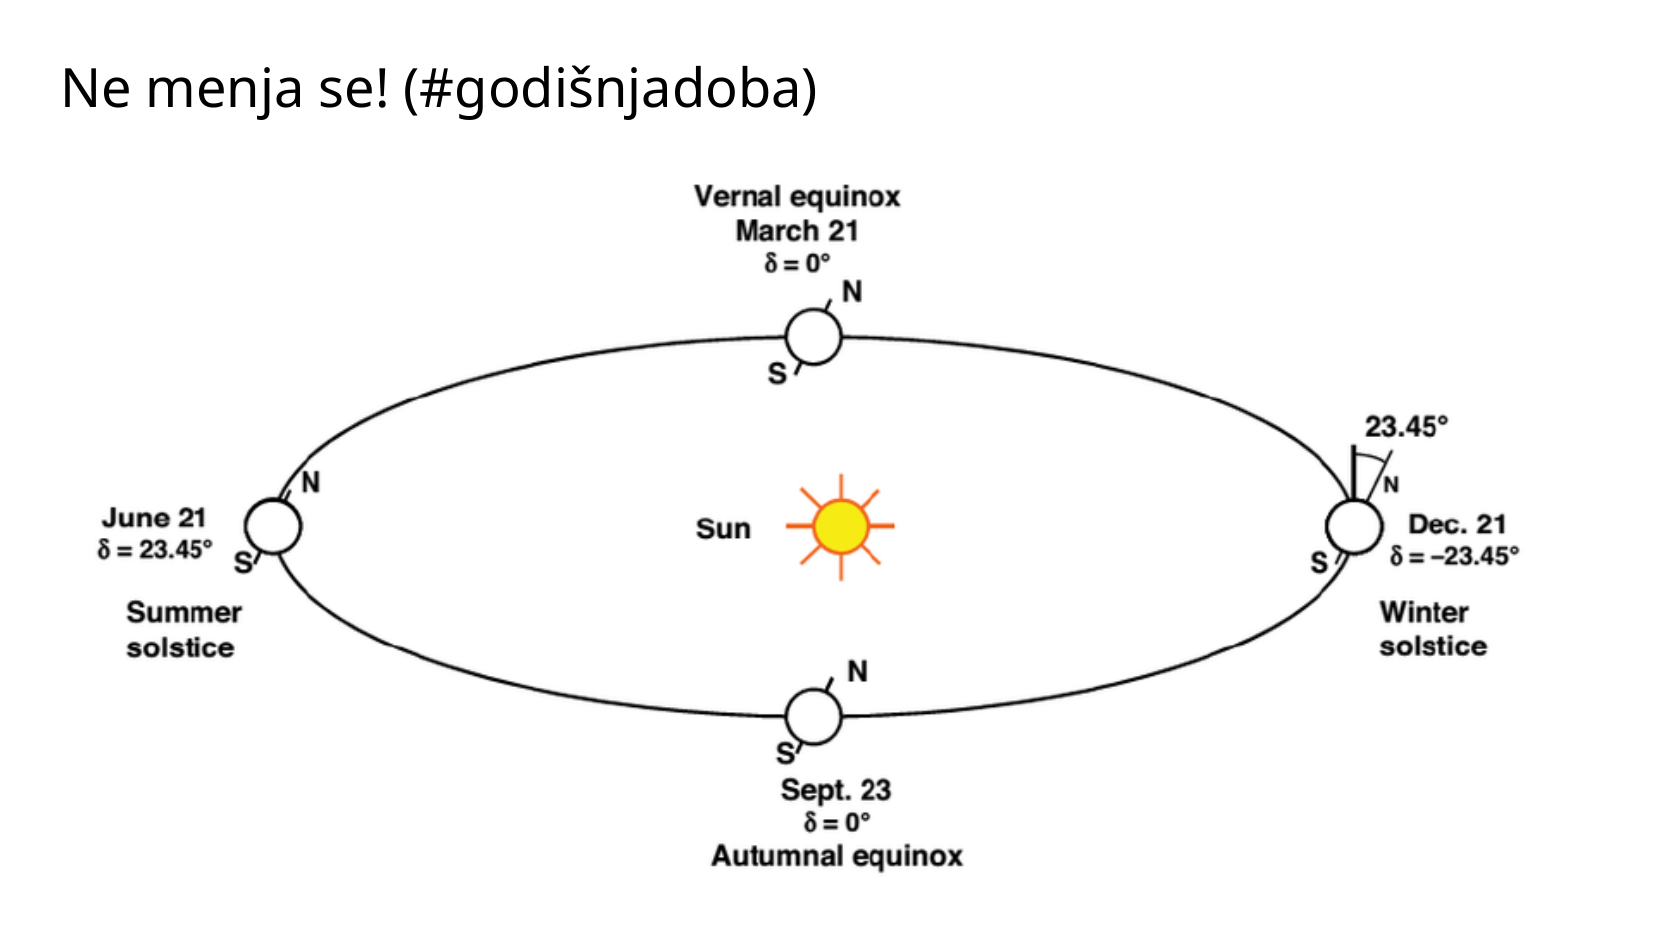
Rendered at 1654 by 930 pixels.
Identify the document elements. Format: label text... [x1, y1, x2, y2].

picture [80, 149, 1544, 894]
title Ne menja se! (#godišnjadoba) [59, 37, 1648, 137]
